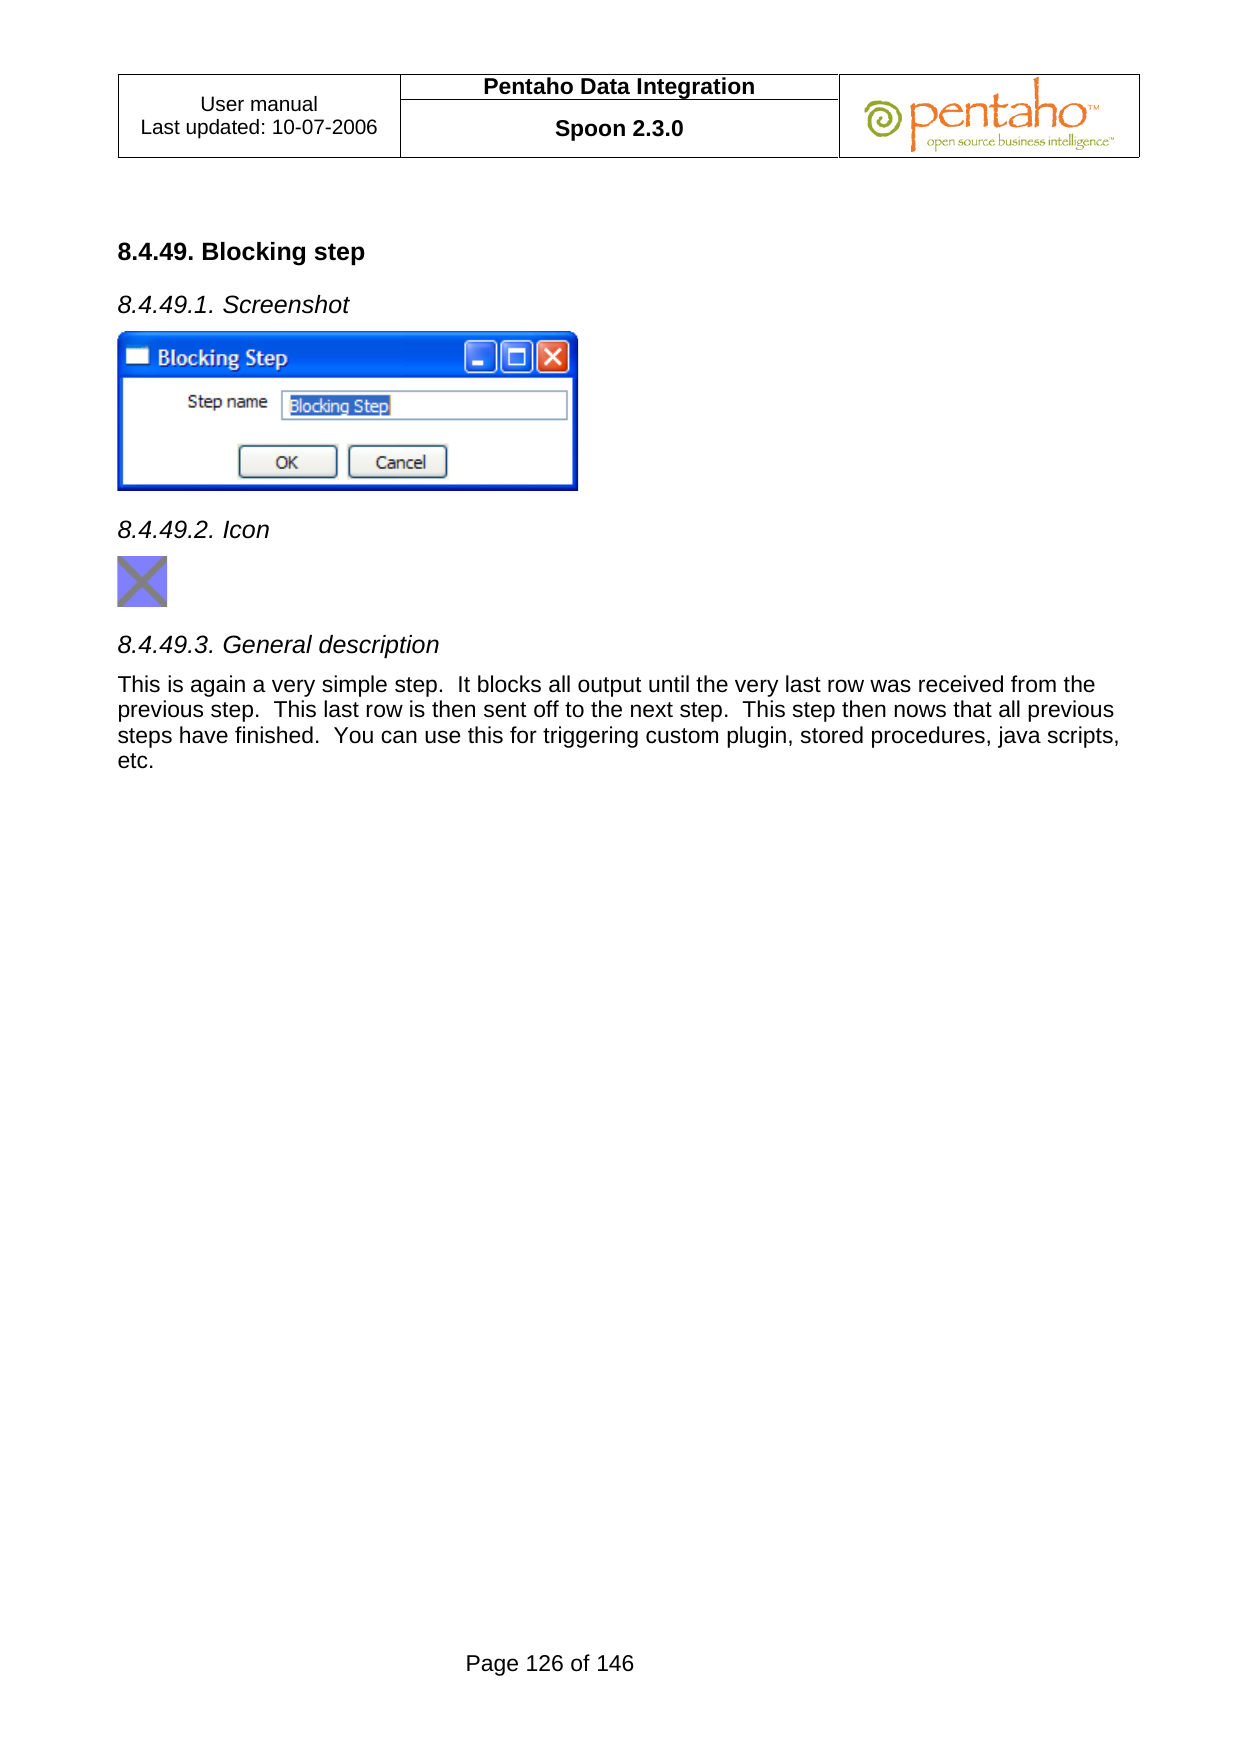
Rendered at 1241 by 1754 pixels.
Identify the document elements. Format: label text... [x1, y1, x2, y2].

picture [117, 331, 579, 491]
picture [117, 556, 168, 607]
subtitle General description [117, 631, 1137, 659]
subtitle Icon [117, 516, 1137, 544]
text This is again a very simple step. It blocks all output until the very last row was received from the previous step. This last row is then sent off to the next step. This step then nows that all previous steps have finished. You can use this for triggering custom plugin, stored procedures, java scripts, etc. [117, 672, 1137, 774]
subtitle Screenshot [117, 291, 1137, 319]
subtitle Blocking step [117, 238, 1137, 266]
